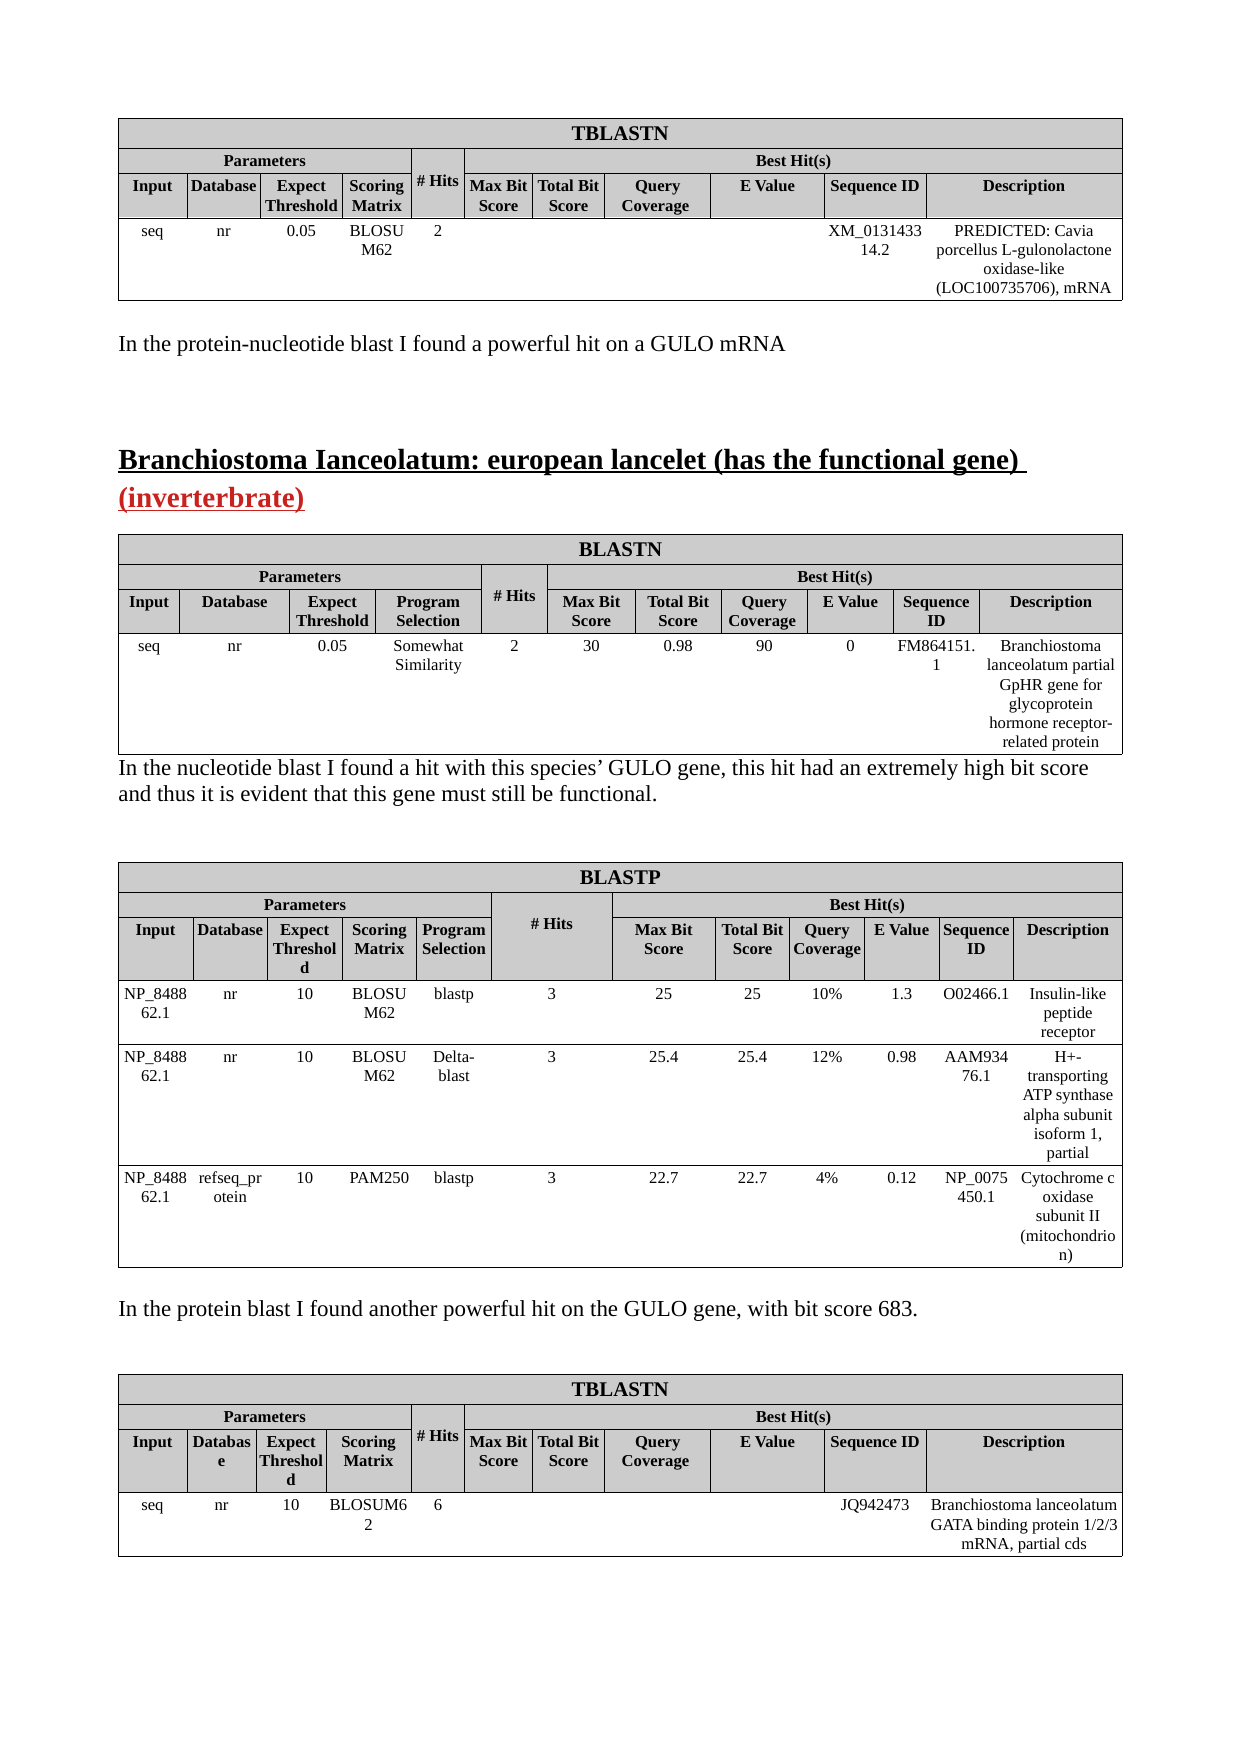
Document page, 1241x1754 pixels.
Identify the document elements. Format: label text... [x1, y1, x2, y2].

table_cell NP_848862.1 [119, 1166, 193, 1267]
table_cell seq [119, 219, 187, 300]
table_cell Sequence ID [825, 174, 926, 217]
table_cell Branchiostoma lanceolatum GATA binding protein 1/2/3 mRNA, partial cds [926, 1493, 1122, 1556]
table_cell 10 [267, 1045, 342, 1165]
table_cell 3 [491, 1166, 612, 1267]
table_cell Best Hit(s) [465, 1405, 1122, 1429]
table_cell O02466.1 [939, 981, 1013, 1044]
table_cell [532, 1493, 604, 1556]
table_cell 25.4 [715, 1045, 789, 1165]
table_cell Description [927, 1430, 1122, 1492]
table_cell Query Coverage [605, 174, 710, 217]
table_cell Total Bit Score [636, 590, 721, 633]
table_cell Branchiostoma lanceolatum partial GpHR gene for glycoprotein hormone receptor-related protein [979, 634, 1122, 754]
table_cell 0.12 [864, 1166, 939, 1267]
table_cell Total Bit Score [716, 918, 789, 980]
table_cell BLOSUM62 [326, 1493, 411, 1556]
table_cell 0.05 [260, 219, 342, 300]
table_cell 2 [481, 634, 547, 754]
table_cell [710, 219, 824, 300]
table_cell Expect Threshold [290, 590, 375, 633]
table_cell Max Bit Score [465, 1430, 532, 1492]
table_cell H+-transporting ATP synthase alpha subunit isoform 1, partial [1014, 1045, 1122, 1165]
table_cell E Value [865, 918, 939, 980]
table_cell Query Coverage [790, 918, 864, 980]
table_cell Max Bit Score [548, 590, 635, 633]
table_cell XM_013143314.2 [824, 219, 926, 300]
table_cell Query Coverage [605, 1430, 710, 1492]
table_header BLASTP [119, 863, 1122, 892]
table_cell Database [188, 174, 260, 217]
table_cell 22.7 [715, 1166, 789, 1267]
table_cell 0.98 [635, 634, 721, 754]
table_cell Somewhat Similarity [375, 634, 481, 754]
table_cell # Hits [412, 1405, 464, 1492]
table_cell 3 [491, 981, 612, 1044]
table_cell Best Hit(s) [548, 565, 1122, 589]
table_cell 25.4 [612, 1045, 715, 1165]
table_cell NP_848862.1 [119, 1045, 193, 1165]
table_cell [465, 219, 532, 300]
table_cell BLOSUM62 [342, 1045, 416, 1165]
table_cell AAM93476.1 [939, 1045, 1013, 1165]
table_cell 25 [612, 981, 715, 1044]
table_cell Max Bit Score [613, 918, 715, 980]
table_cell Insulin-like peptide receptor [1014, 981, 1122, 1044]
text Branchiostoma Ianceolatum: european lancelet (has the functional gene) (inverterbrate) [118, 375, 1122, 514]
table_cell Database [194, 918, 267, 980]
table_cell Best Hit(s) [613, 893, 1122, 917]
table_cell Input [119, 174, 187, 217]
table_cell Database [180, 590, 289, 633]
table_cell 2 [411, 219, 464, 300]
text In the protein-nucleotide blast I found a powerful hit on a GULO mRNA [118, 301, 1122, 357]
table_cell # Hits [492, 893, 612, 980]
table_cell Input [119, 590, 179, 633]
table_cell # Hits [412, 149, 464, 217]
table_cell FM864151.1 [893, 634, 979, 754]
table_cell 12% [790, 1045, 864, 1165]
table_cell Sequence ID [940, 918, 1013, 980]
table_cell [604, 219, 710, 300]
table_cell E Value [711, 1430, 824, 1492]
text In the nucleotide blast I found a hit with this species’ GULO gene, this hit had an extremely high bit score and thus it is evident that this gene must still be functional. [118, 755, 1122, 862]
table_cell 90 [721, 634, 807, 754]
table_cell seq [119, 1493, 187, 1556]
table_cell Scoring Matrix [327, 1430, 411, 1492]
table_cell nr [187, 219, 260, 300]
table_cell [604, 1493, 710, 1556]
table_cell nr [193, 1045, 267, 1165]
table_cell Sequence ID [825, 1430, 926, 1492]
table_cell Sequence ID [894, 590, 979, 633]
table_cell NP_0075450.1 [939, 1166, 1013, 1267]
table_cell NP_848862.1 [119, 981, 193, 1044]
table_cell Input [119, 918, 193, 980]
table_cell 25 [715, 981, 789, 1044]
table_cell Program Selection [417, 918, 491, 980]
table_cell Parameters [119, 565, 481, 589]
table_cell Query Coverage [722, 590, 807, 633]
table_cell blastp [416, 981, 491, 1044]
table_cell Best Hit(s) [465, 149, 1122, 173]
table_cell 10 [267, 1166, 342, 1267]
table_cell Scoring Matrix [343, 174, 411, 217]
table_cell [710, 1493, 824, 1556]
table_cell Database [188, 1430, 256, 1492]
table_header BLASTN [119, 535, 1122, 564]
table_header TBLASTN [119, 119, 1122, 148]
table_cell Expect Threshold [268, 918, 342, 980]
table_cell Total Bit Score [533, 174, 604, 217]
table_cell Delta-blast [416, 1045, 491, 1165]
table_cell Cytochrome c oxidase subunit II (mitochondrion) [1014, 1166, 1122, 1267]
table_cell seq [119, 634, 179, 754]
table_cell blastp [416, 1166, 491, 1267]
table_cell E Value [711, 174, 824, 217]
table_cell Expect Threshold [261, 174, 342, 217]
table_cell 22.7 [612, 1166, 715, 1267]
table_cell Parameters [119, 149, 411, 173]
table_cell 0.98 [864, 1045, 939, 1165]
table_cell Program Selection [376, 590, 481, 633]
table_cell 3 [491, 1045, 612, 1165]
table_cell 0.05 [289, 634, 375, 754]
table_cell PAM250 [342, 1166, 416, 1267]
table_cell Scoring Matrix [343, 918, 416, 980]
table_cell 4% [790, 1166, 864, 1267]
table_cell 1.3 [864, 981, 939, 1044]
table_cell Total Bit Score [533, 1430, 604, 1492]
table_header TBLASTN [119, 1375, 1122, 1404]
table_cell [465, 1493, 532, 1556]
table_cell Parameters [119, 1405, 411, 1429]
table_cell Description [927, 174, 1122, 217]
table_cell Expect Threshold [257, 1430, 326, 1492]
table_cell Description [1014, 918, 1122, 980]
table_cell nr [187, 1493, 256, 1556]
table_cell 30 [548, 634, 635, 754]
table_cell # Hits [482, 565, 547, 633]
table_cell nr [193, 981, 267, 1044]
table_cell 0 [807, 634, 893, 754]
table_cell Description [980, 590, 1122, 633]
table_cell Parameters [119, 893, 491, 917]
text In the protein blast I found another powerful hit on the GULO gene, with bit score 683. [118, 1295, 1122, 1355]
table_cell BLOSUM62 [342, 219, 411, 300]
table_cell 10% [790, 981, 864, 1044]
table_cell BLOSUM62 [342, 981, 416, 1044]
table_cell Input [119, 1430, 187, 1492]
table_cell Max Bit Score [465, 174, 532, 217]
table_cell E Value [808, 590, 893, 633]
table_cell nr [180, 634, 289, 754]
table_cell 6 [411, 1493, 464, 1556]
table_cell 10 [267, 981, 342, 1044]
table_cell [532, 219, 604, 300]
table_cell PREDICTED: Cavia porcellus L-gulonolactone oxidase-like (LOC100735706), mRNA [926, 219, 1122, 300]
table_cell JQ942473 [824, 1493, 926, 1556]
table_cell 10 [256, 1493, 326, 1556]
table_cell refseq_protein [193, 1166, 267, 1267]
